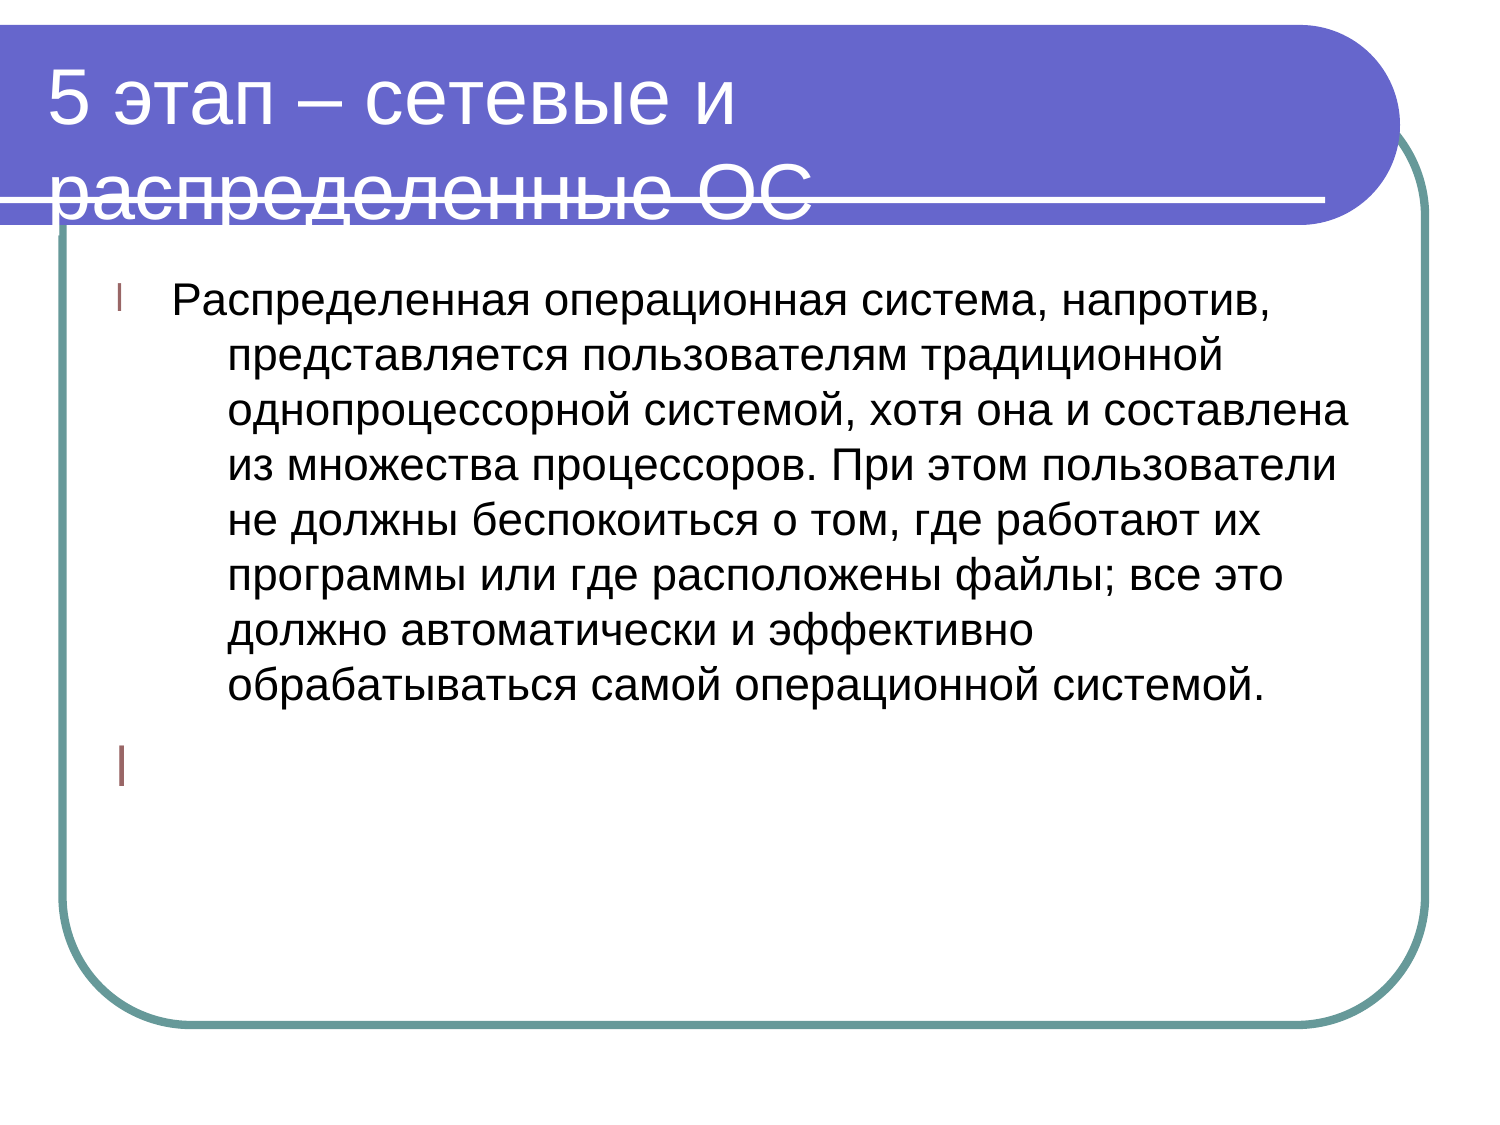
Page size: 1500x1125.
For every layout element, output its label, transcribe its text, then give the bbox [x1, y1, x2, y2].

title 5 этап – сетевые и распределенные ОС [32, 37, 1347, 188]
list Распределенная операционная система, напротив, представляется пользователям традиционной однопроцессорной системой, хотя она и составлена из множества процессоров. При этом пользователи не должны беспокоиться о том, где работают их программы или где расположены файлы; все это должно автоматически и эффективно обрабатываться самой операционной системой. [99, 262, 1400, 988]
